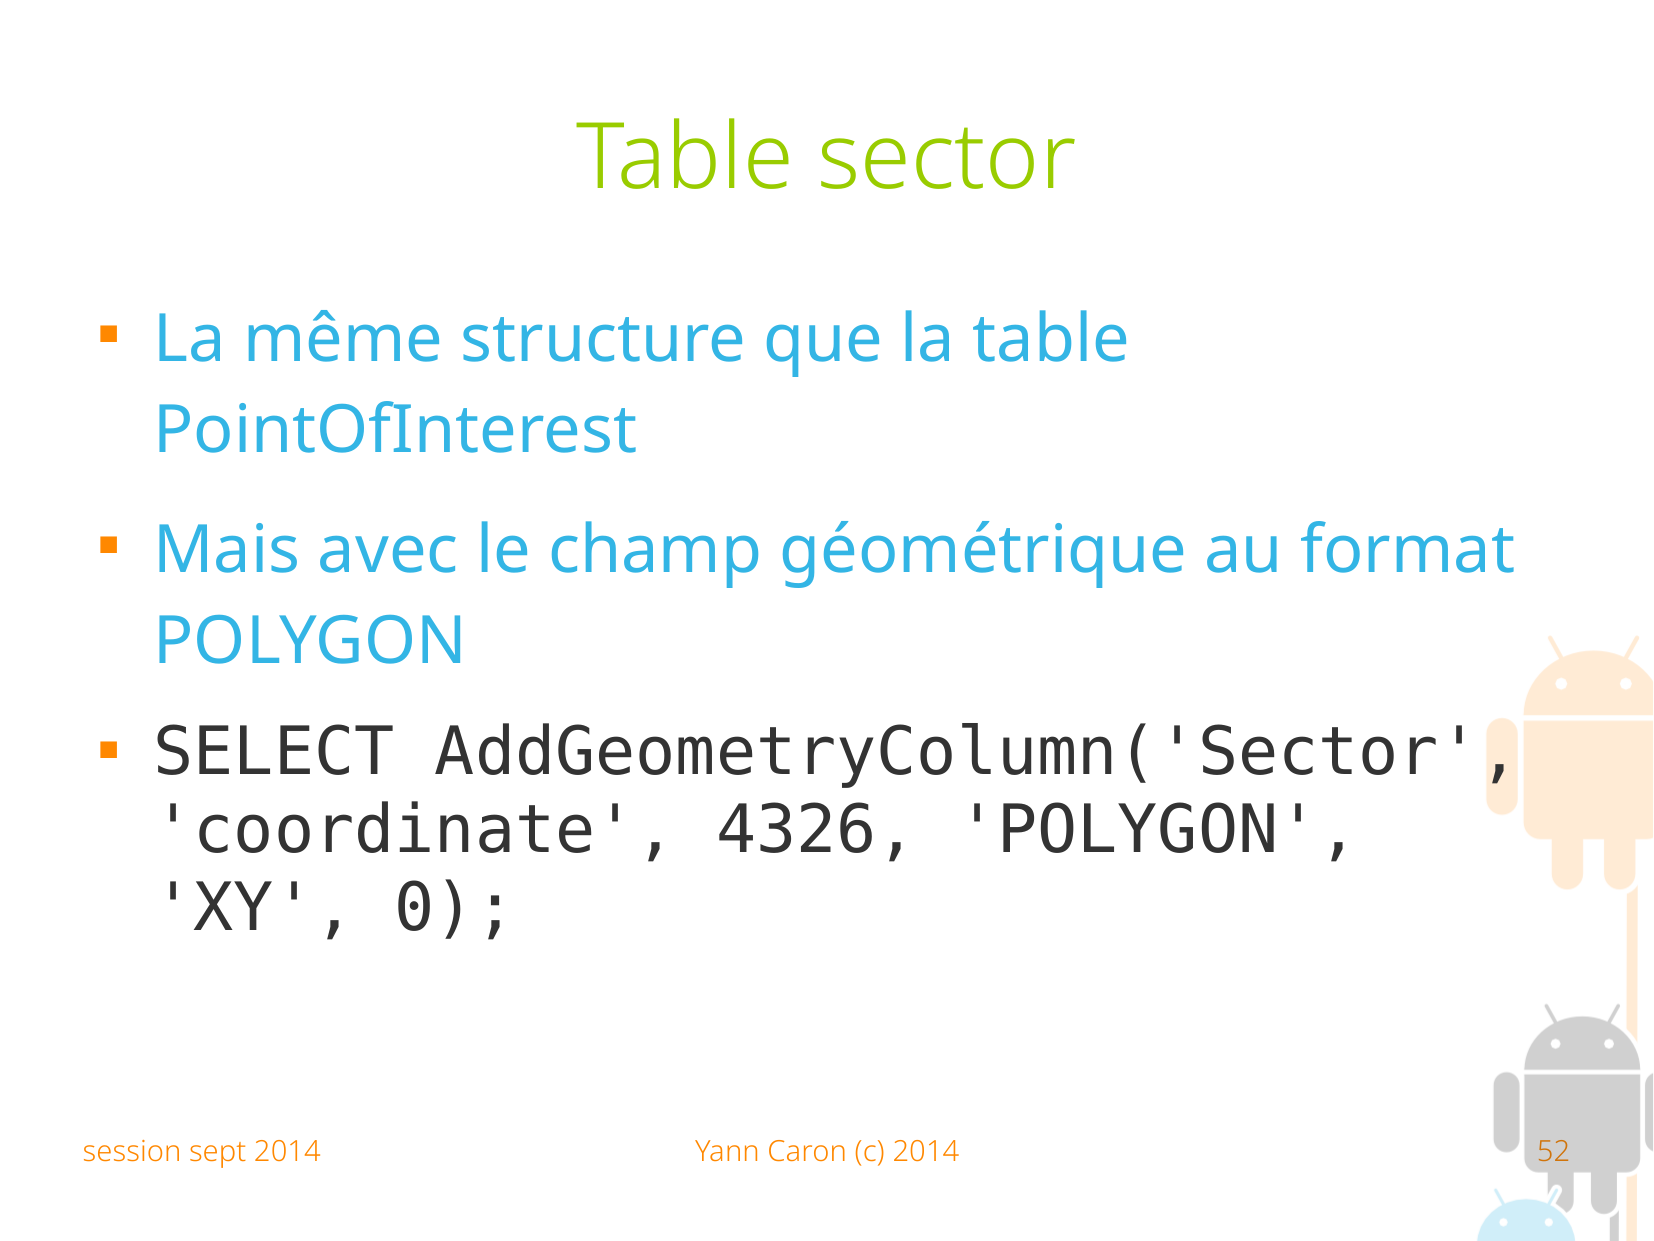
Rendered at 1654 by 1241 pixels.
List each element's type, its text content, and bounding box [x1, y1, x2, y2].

picture [240, 423, 1654, 1241]
list La même structure que la table PointOfInterest Mais avec le champ géométrique au format POLYGON SELECT AddGeometryColumn('Sector', 'coordinate', 4326, 'POLYGON', 'XY', 0); [82, 290, 1571, 1010]
title Table sector [82, 49, 1571, 257]
